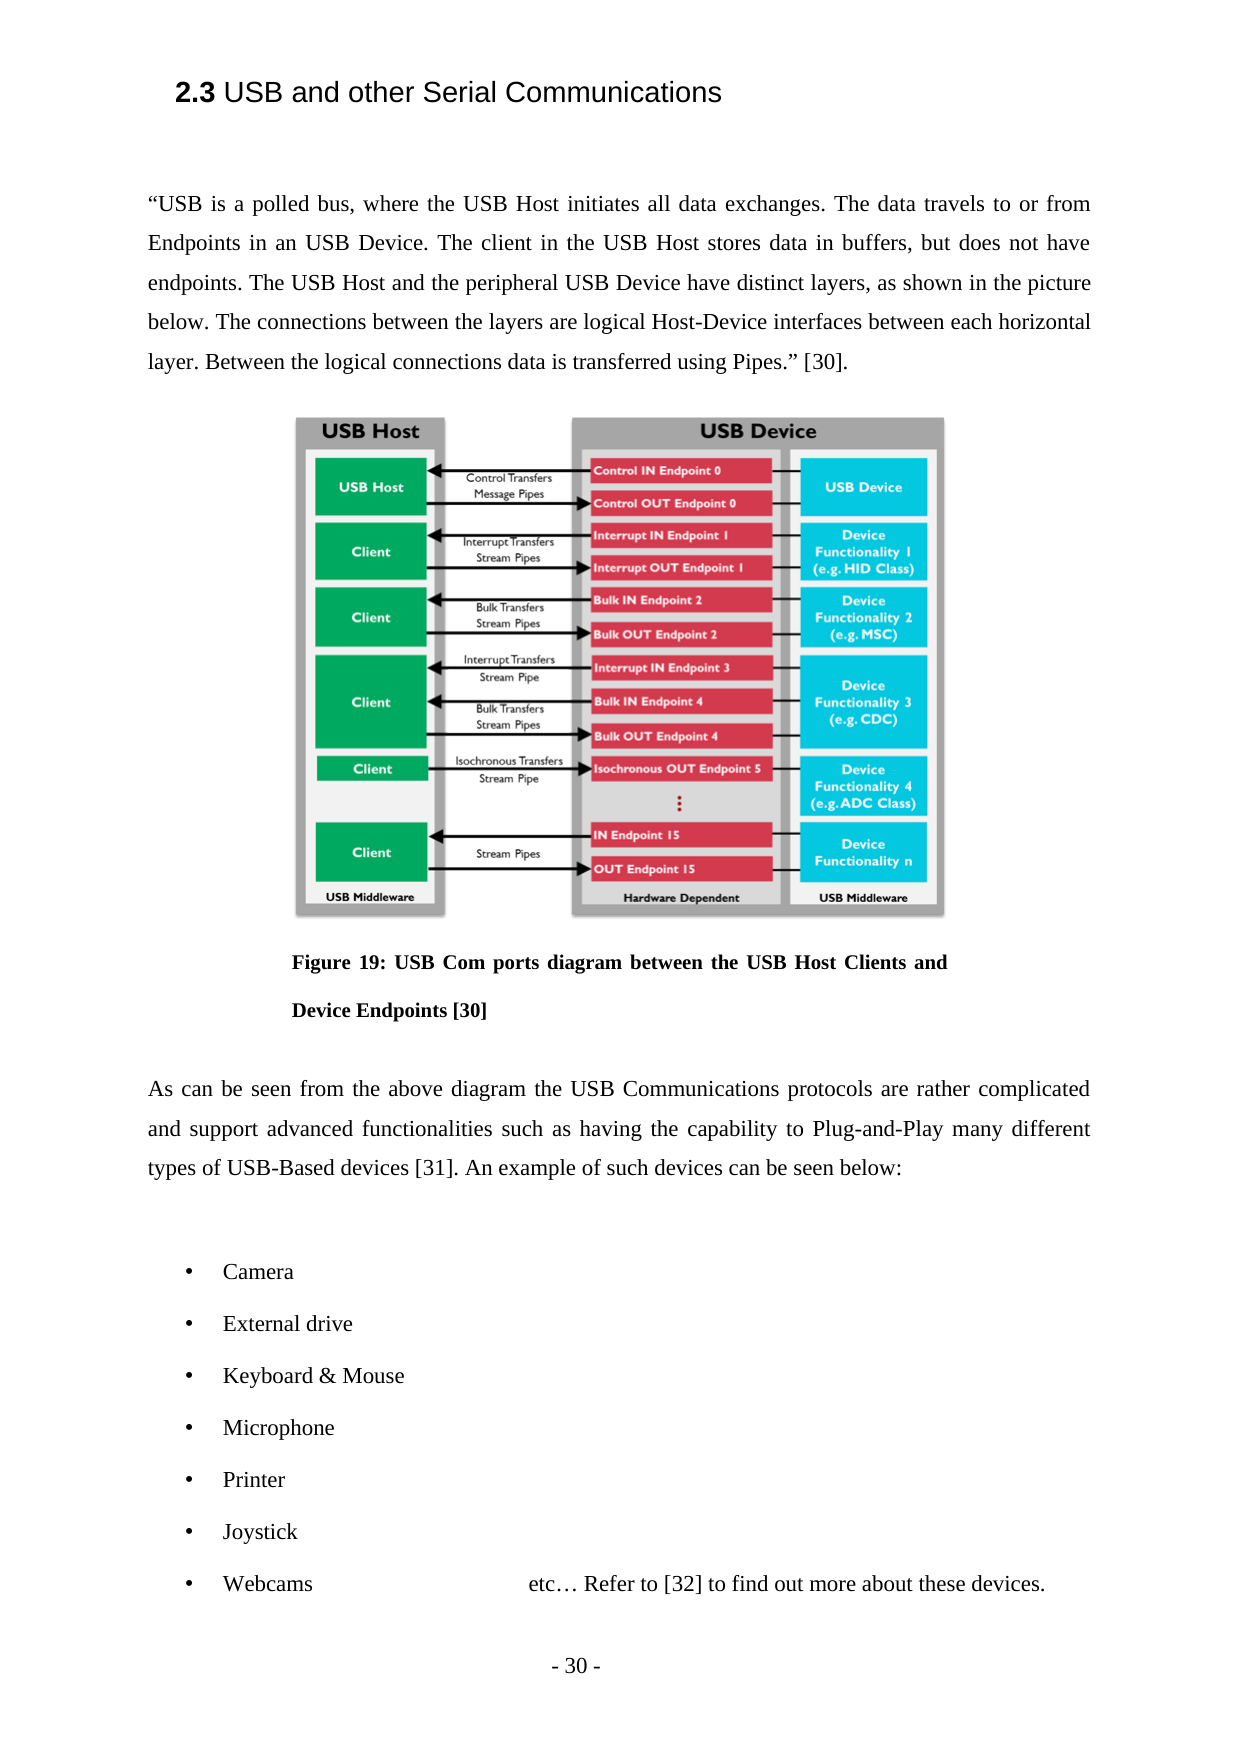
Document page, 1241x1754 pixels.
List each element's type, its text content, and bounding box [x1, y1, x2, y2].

list Printer [185, 1466, 1092, 1493]
picture [291, 409, 949, 922]
list Webcams etc… Refer to [32] to find out more about these devices. [185, 1570, 1092, 1597]
list External drive [185, 1310, 1092, 1337]
list Microphone [185, 1414, 1092, 1441]
list Keyboard & Mouse [185, 1362, 1092, 1389]
text Figure 19: USB Com ports diagram between the USB Host Clients and Device Endpoints [30] [292, 922, 948, 1022]
list Joystick [185, 1518, 1092, 1544]
subtitle 2.3 USB and other Serial Communications [175, 75, 1092, 108]
text As can be seen from the above diagram the USB Communications protocols are rather complicated and support advanced functionalities such as having the capability to Plug-and-Play many different types of USB-Based devices [31]. An example of such devices can be seen below: [148, 1075, 1092, 1181]
text “USB is a polled bus, where the USB Host initiates all data exchanges. The data travels to or from Endpoints in an USB Device. The client in the USB Host stores data in buffers, but does not have endpoints. The USB Host and the peripheral USB Device have distinct layers, as shown in the picture below. The connections between the layers are logical Host-Device interfaces between each horizontal layer. Between the logical connections data is transferred using Pipes.” [30]. [148, 190, 1092, 374]
list Camera [185, 1258, 1092, 1285]
